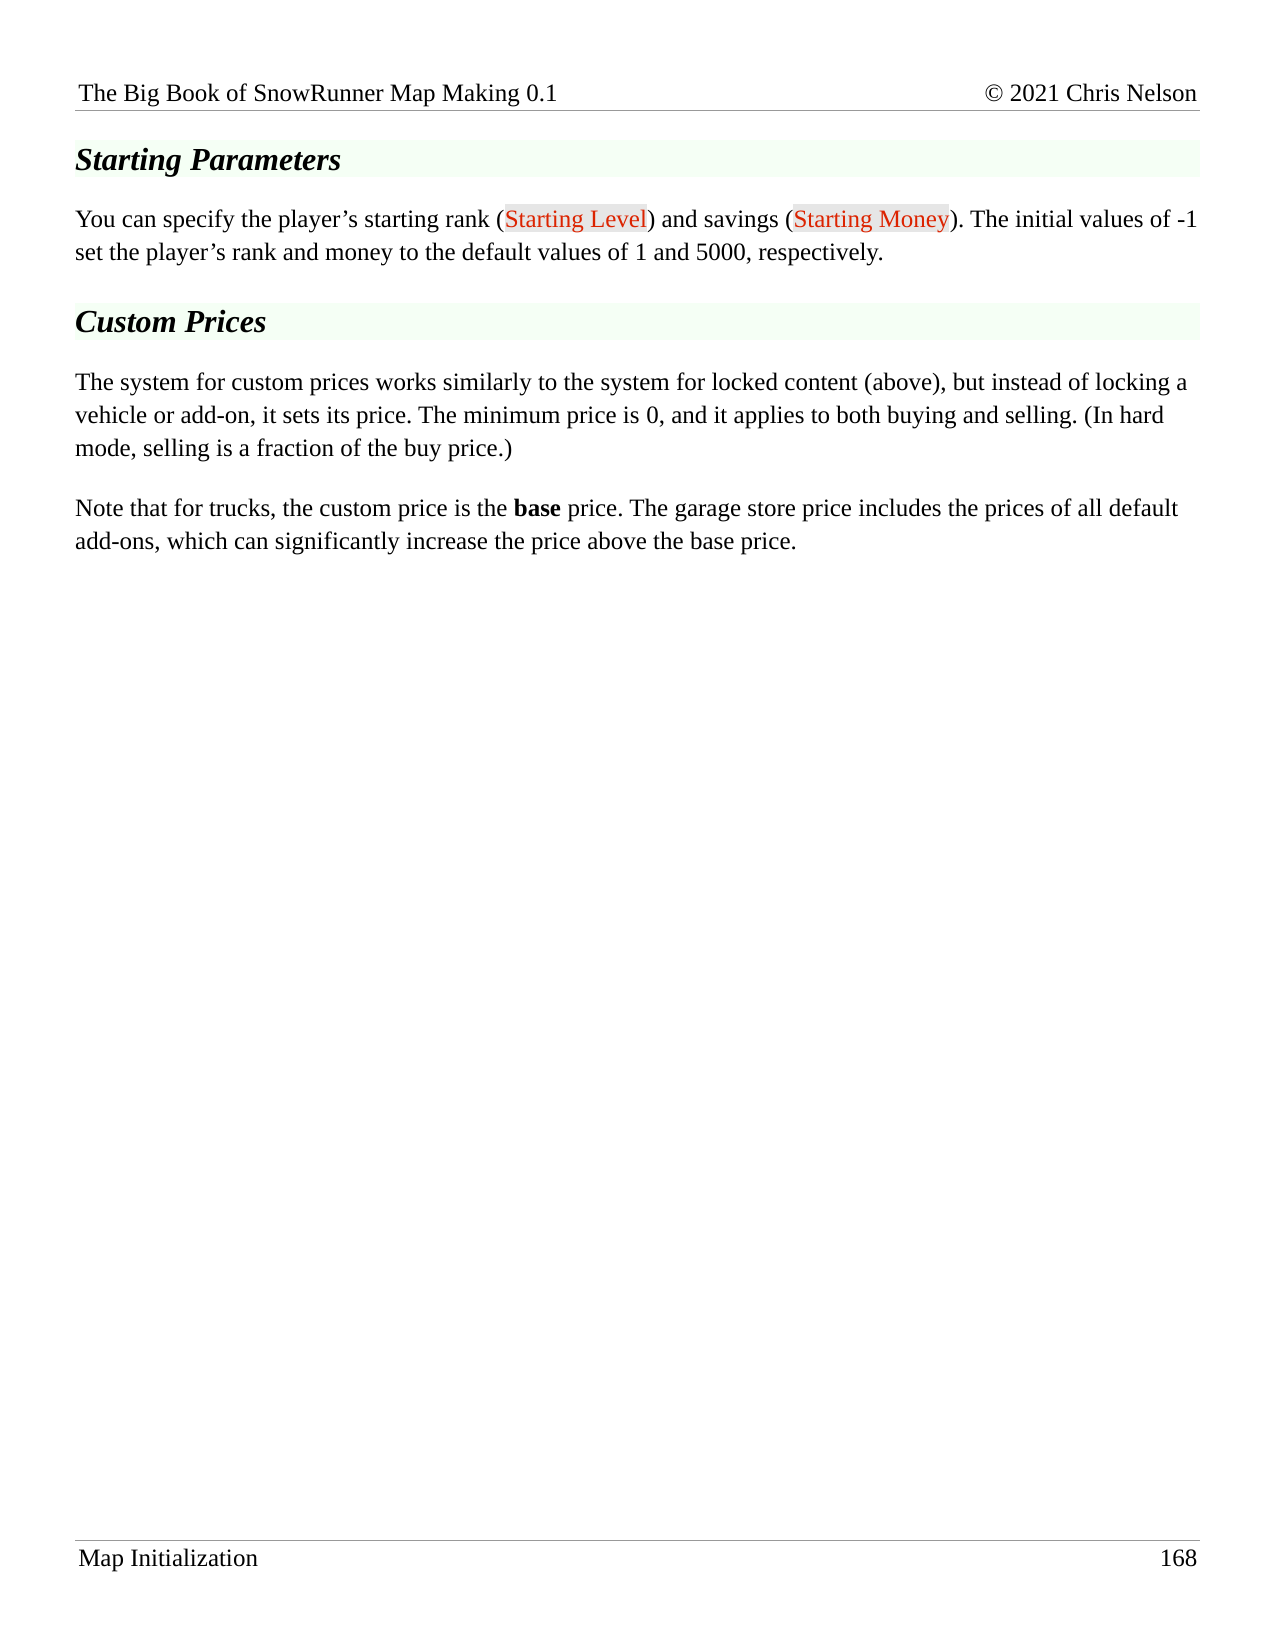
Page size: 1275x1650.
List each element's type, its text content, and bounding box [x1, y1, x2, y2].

text Note that for trucks, the custom price is the base price. The garage store price includes the prices of all default add-ons, which can significantly increase the price above the base price. [75, 493, 1200, 554]
text The system for custom prices works similarly to the system for locked content (above), but instead of locking a vehicle or add-on, it sets its price. The minimum price is 0, and it applies to both buying and selling. (In hard mode, selling is a fraction of the buy price.) [75, 367, 1200, 461]
subtitle Custom Prices [75, 303, 1200, 340]
subtitle Starting Parameters [75, 140, 1200, 177]
text You can specify the player’s starting rank (Starting Level) and savings (Starting Money). The initial values of ‑1 set the player’s rank and money to the default values of 1 and 5000, respectively. [75, 204, 1200, 266]
